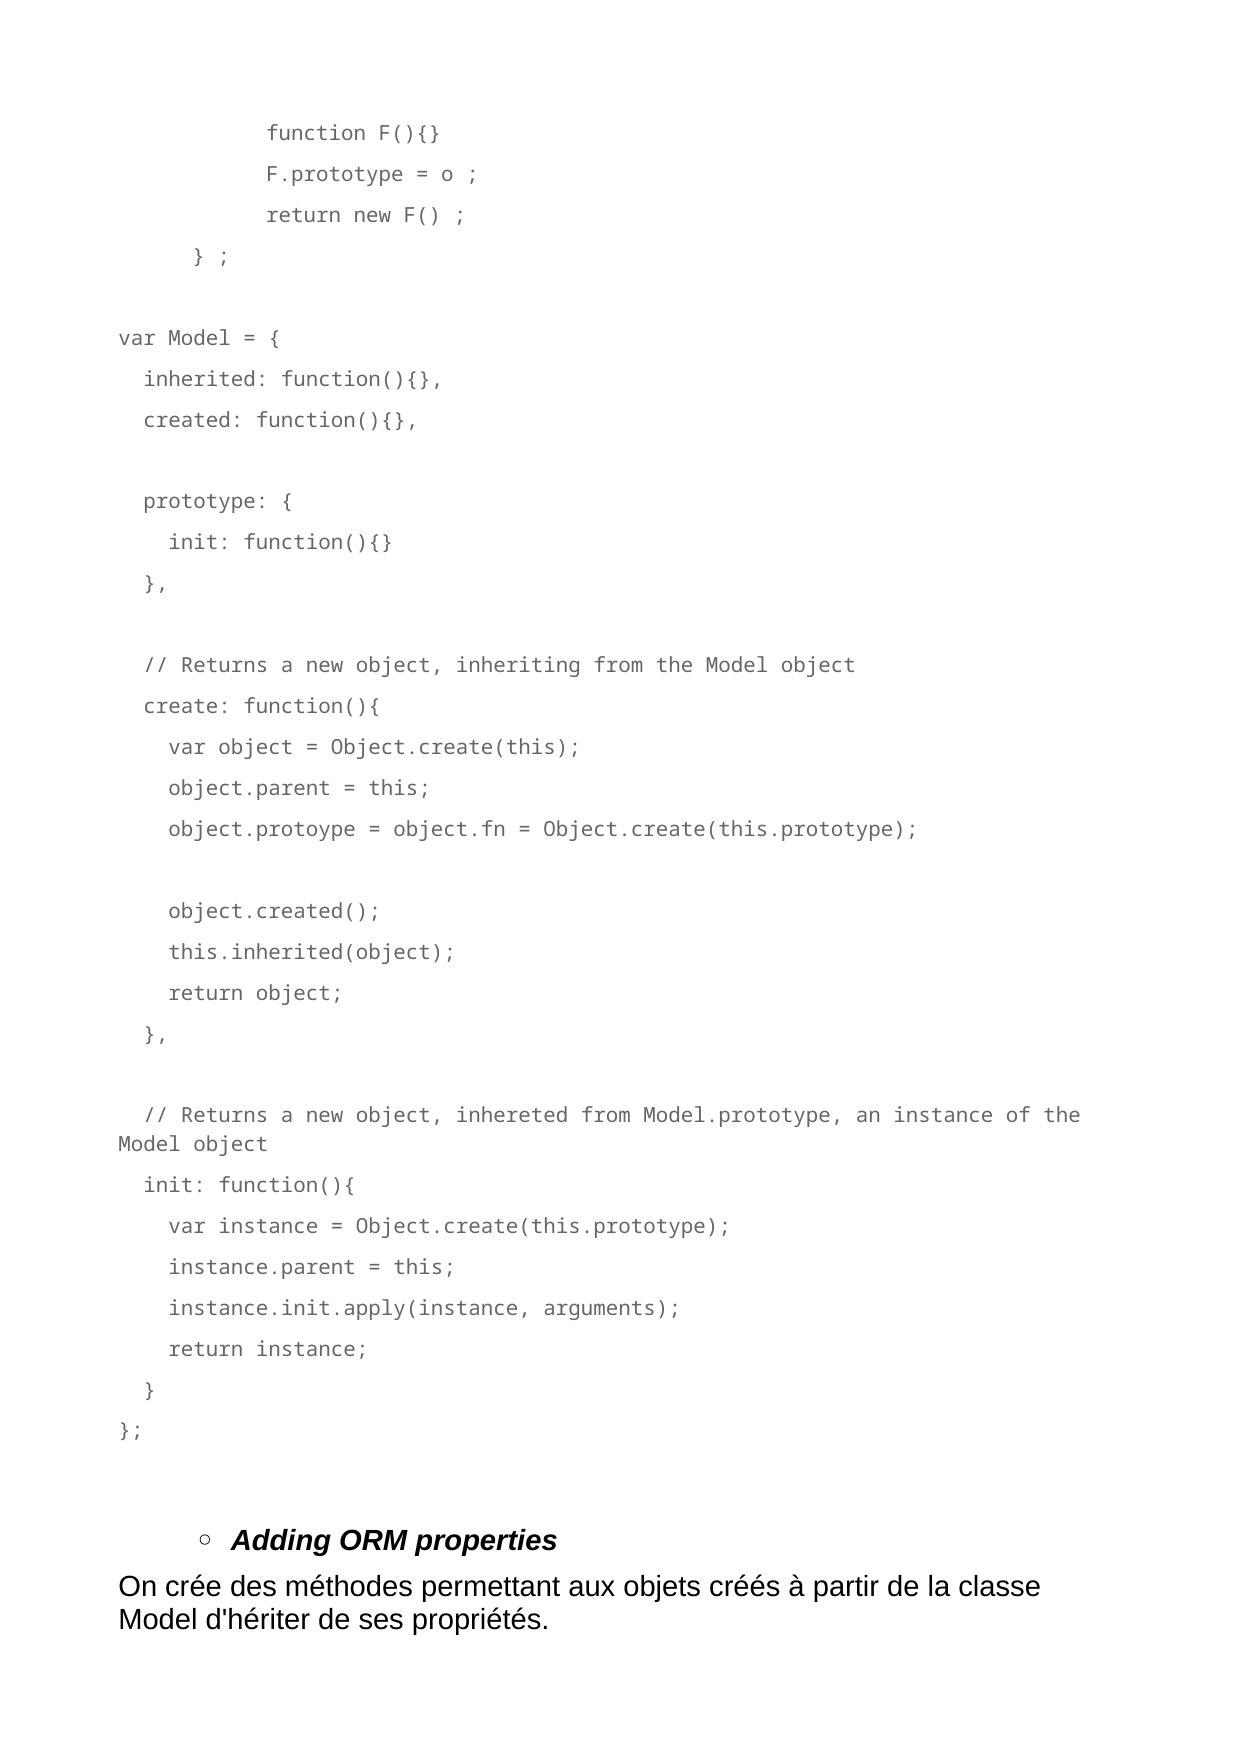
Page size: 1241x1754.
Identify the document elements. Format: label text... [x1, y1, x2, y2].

text return object; [118, 978, 1122, 1006]
text } ; [118, 241, 1122, 269]
text object.created(); [118, 896, 1122, 924]
text // Returns a new object, inhereted from Model.prototype, an instance of the Model object [118, 1101, 1122, 1157]
text this.inherited(object); [118, 937, 1122, 965]
text prototype: { [118, 487, 1122, 515]
text return new F() ; [118, 200, 1122, 228]
text inherited: function(){}, [118, 364, 1122, 392]
text }; [118, 1416, 1122, 1444]
text created: function(){}, [118, 405, 1122, 433]
subtitle Adding ORM properties [193, 1522, 1122, 1556]
text var object = Object.create(this); [118, 732, 1122, 761]
text init: function(){} [118, 527, 1122, 556]
text instance.init.apply(instance, arguments); [118, 1293, 1122, 1321]
text return instance; [118, 1334, 1122, 1362]
text F.prototype = o ; [118, 159, 1122, 187]
text // Returns a new object, inheriting from the Model object [118, 650, 1122, 679]
text init: function(){ [118, 1170, 1122, 1198]
text object.parent = this; [118, 773, 1122, 802]
text var instance = Object.create(this.prototype); [118, 1211, 1122, 1239]
text On crée des méthodes permettant aux objets créés à partir de la classe Model d'hériter de ses propriétés. [118, 1569, 1122, 1636]
text instance.parent = this; [118, 1252, 1122, 1280]
text } [118, 1375, 1122, 1403]
text }, [118, 568, 1122, 597]
text }, [118, 1019, 1122, 1047]
text function F(){} [118, 118, 1122, 147]
text var Model = { [118, 323, 1122, 351]
text create: function(){ [118, 691, 1122, 720]
text object.protoype = object.fn = Object.create(this.prototype); [118, 814, 1122, 842]
